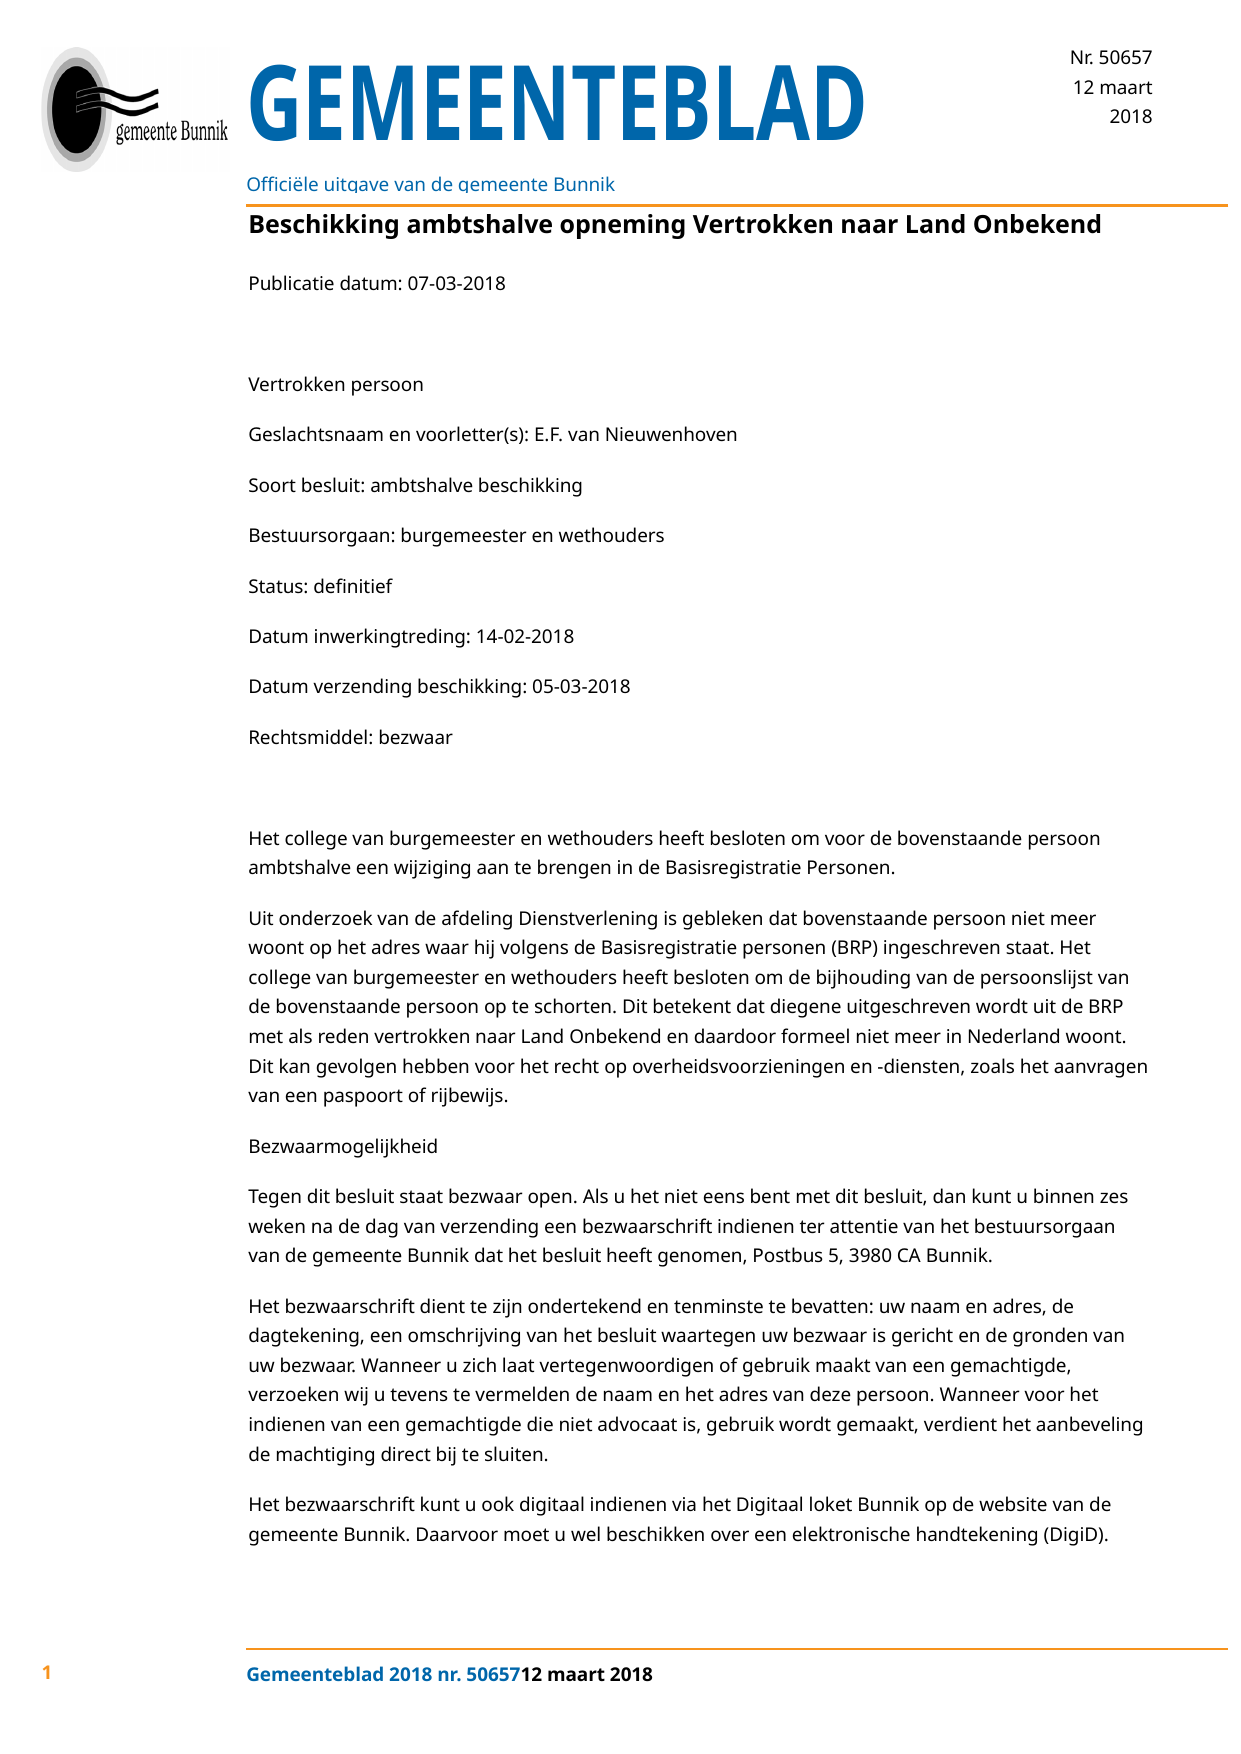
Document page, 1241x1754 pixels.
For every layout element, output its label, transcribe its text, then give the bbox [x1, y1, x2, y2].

text Geslachtsnaam en voorletter(s): E.F. van Nieuwenhoven [248, 422, 1152, 447]
text Publicatie datum: 07-03-2018 [248, 270, 1152, 296]
text Datum verzending beschikking: 05-03-2018 [248, 674, 1152, 699]
text Datum inwerkingtreding: 14-02-2018 [248, 623, 1152, 649]
text Het college van burgemeester en wethouders heeft besloten om voor de bovenstaande persoon ambtshalve een wijziging aan te brengen in de Basisregistratie Personen. [248, 825, 1152, 880]
text Beschikking ambtshalve opneming Vertrokken naar Land Onbekend [248, 207, 1152, 241]
picture [41, 47, 231, 172]
text Het bezwaarschrift dient te zijn ondertekend en tenminste te bevatten: uw naam en adres, de dagtekening, een omschrijving van het besluit waartegen uw bezwaar is gericht en de gronden van uw bezwaar. Wanneer u zich laat vertegenwoordigen of gebruik maakt van een gemachtigde, verzoeken wij u tevens te vermelden de naam en het adres van deze persoon. Wanneer voor het indienen van een gemachtigde die niet advocaat is, gebruik wordt gemaakt, verdient het aanbeveling de machtiging direct bij te sluiten. [248, 1293, 1152, 1466]
text Rechtsmiddel: bezwaar [248, 724, 1152, 750]
text Vertrokken persoon [248, 371, 1152, 397]
text Uit onderzoek van de afdeling Dienstverlening is gebleken dat bovenstaande persoon niet meer woont op het adres waar hij volgens de Basisregistratie personen (BRP) ingeschreven staat. Het college van burgemeester en wethouders heeft besloten om de bijhouding van de persoonslijst van de bovenstaande persoon op te schorten. Dit betekent dat diegene uitgeschreven wordt uit de BRP met als reden vertrokken naar Land Onbekend en daardoor formeel niet meer in Nederland woont. Dit kan gevolgen hebben voor het recht op overheidsvoorzieningen en -diensten, zoals het aanvragen van een paspoort of rijbewijs. [248, 905, 1152, 1108]
text Bezwaarmogelijkheid [248, 1133, 1152, 1158]
text Status: definitief [248, 573, 1152, 598]
text Tegen dit besluit staat bezwaar open. Als u het niet eens bent met dit besluit, dan kunt u binnen zes weken na de dag van verzending een bezwaarschrift indienen ter attentie van het bestuursorgaan van de gemeente Bunnik dat het besluit heeft genomen, Postbus 5, 3980 CA Bunnik. [248, 1183, 1152, 1268]
text Soort besluit: ambtshalve beschikking [248, 472, 1152, 498]
text Het bezwaarschrift kunt u ook digitaal indienen via het Digitaal loket Bunnik op de website van de gemeente Bunnik. Daarvoor moet u wel beschikken over een elektronische handtekening (DigiD). [248, 1491, 1152, 1546]
text Bestuursorgaan: burgemeester en wethouders [248, 522, 1152, 548]
